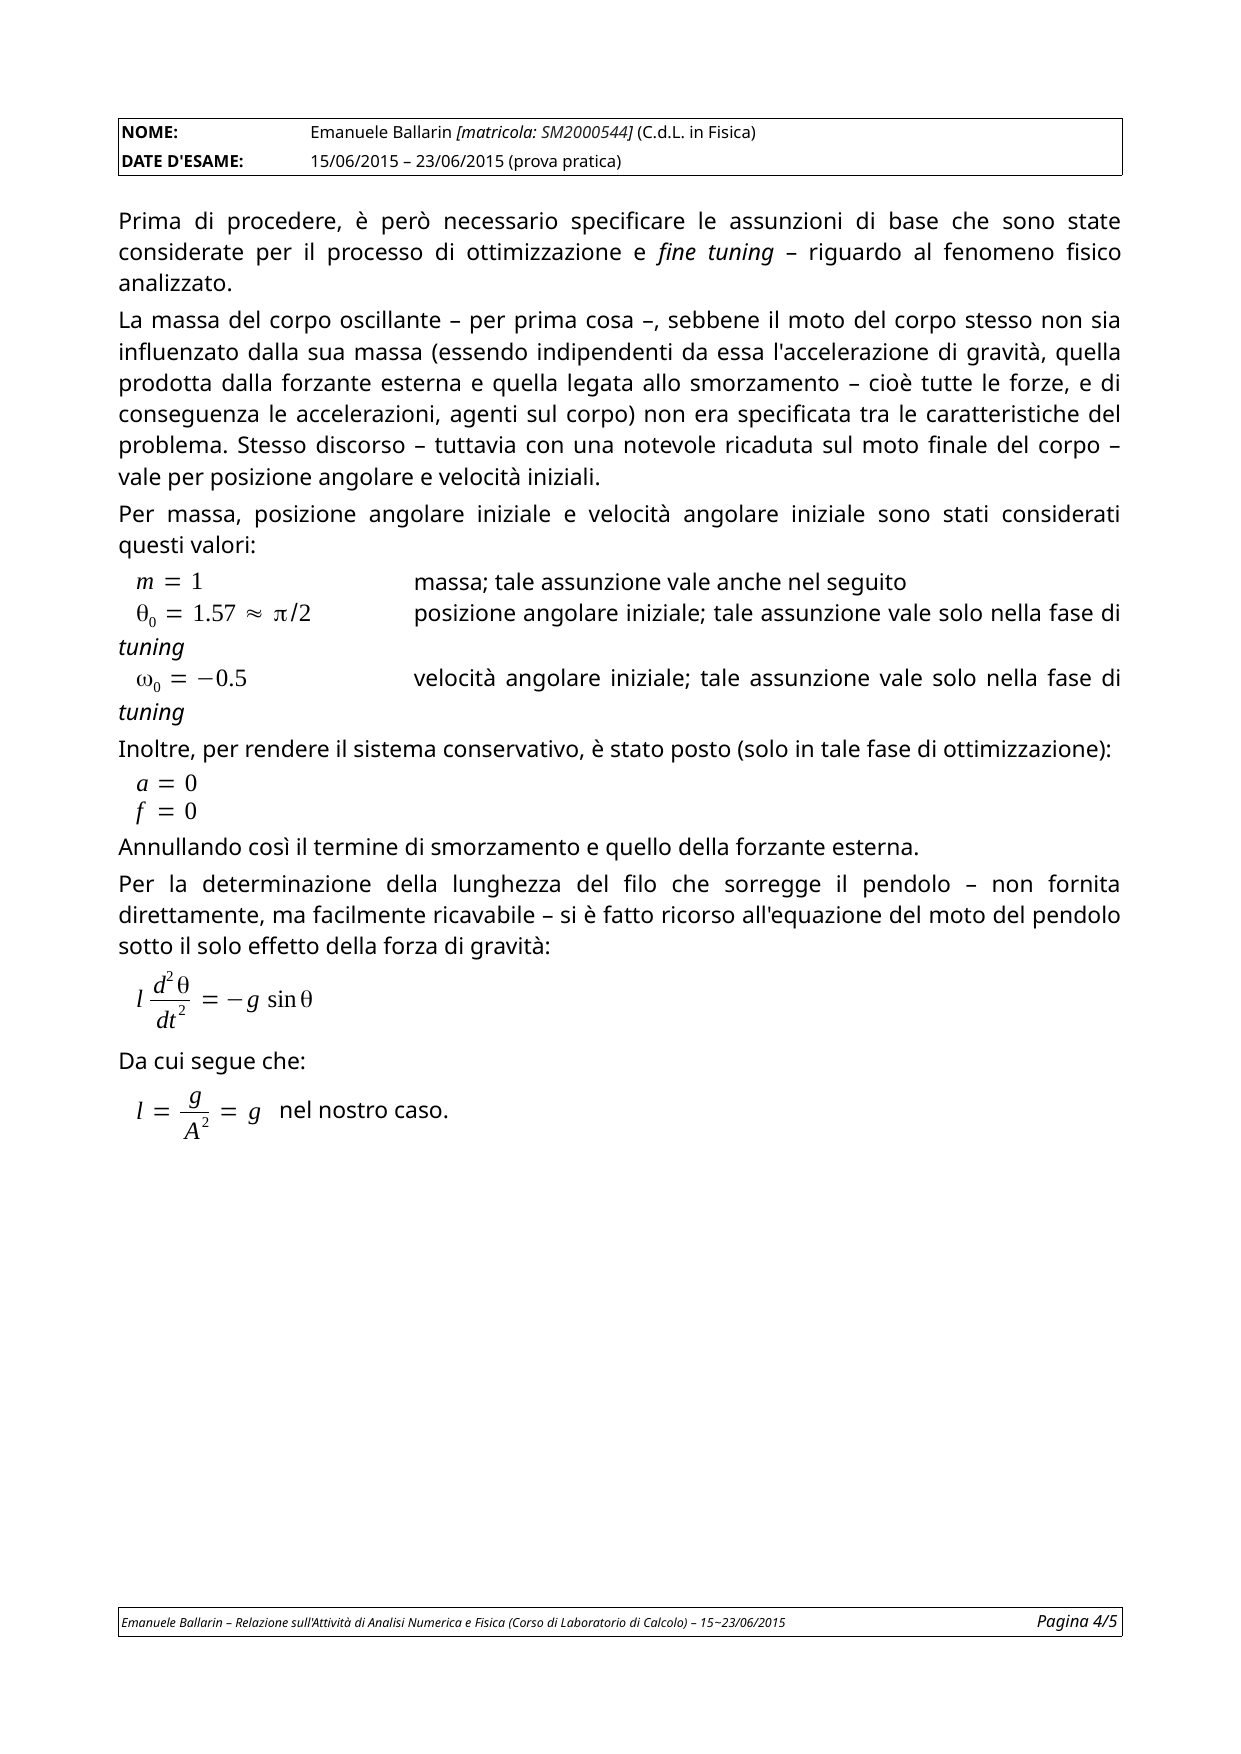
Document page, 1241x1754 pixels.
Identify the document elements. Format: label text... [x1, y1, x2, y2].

text Da cui segue che: [118, 1045, 1122, 1076]
text Per massa, posizione angolare iniziale e velocità angolare iniziale sono stati considerati questi valori: [118, 497, 1122, 560]
text Per la determinazione della lunghezza del filo che sorregge il pendolo – non fornita direttamente, ma facilmente ricavabile – si è fatto ricorso all'equazione del moto del pendolo sotto il solo effetto della forza di gravità: [118, 868, 1122, 961]
text massa; tale assunzione vale anche nel seguito [118, 566, 1122, 597]
text La massa del corpo oscillante – per prima cosa –, sebbene il moto del corpo stesso non sia influenzato dalla sua massa (essendo indipendenti da essa l'accelerazione di gravità, quella prodotta dalla forzante esterna e quella legata allo smorzamento – cioè tutte le forze, e di conseguenza le accelerazioni, agenti sul corpo) non era specificata tra le caratteristiche del problema. Stesso discorso – tuttavia con una notevole ricaduta sul moto finale del corpo – vale per posizione angolare e velocità iniziali. [118, 304, 1122, 492]
text posizione angolare iniziale; tale assunzione vale solo nella fase di tuning [118, 597, 1122, 662]
text nel nostro caso. [118, 1082, 1122, 1145]
text Annullando così il termine di smorzamento e quello della forzante esterna. [118, 831, 1122, 862]
text Inoltre, per rendere il sistema conservativo, è stato posto (solo in tale fase di ottimizzazione): [118, 732, 1122, 764]
text velocità angolare iniziale; tale assunzione vale solo nella fase di tuning [118, 662, 1122, 727]
text Prima di procedere, è però necessario specificare le assunzioni di base che sono state considerate per il processo di ottimizzazione e fine tuning – riguardo al fenomeno fisico analizzato. [118, 205, 1122, 298]
